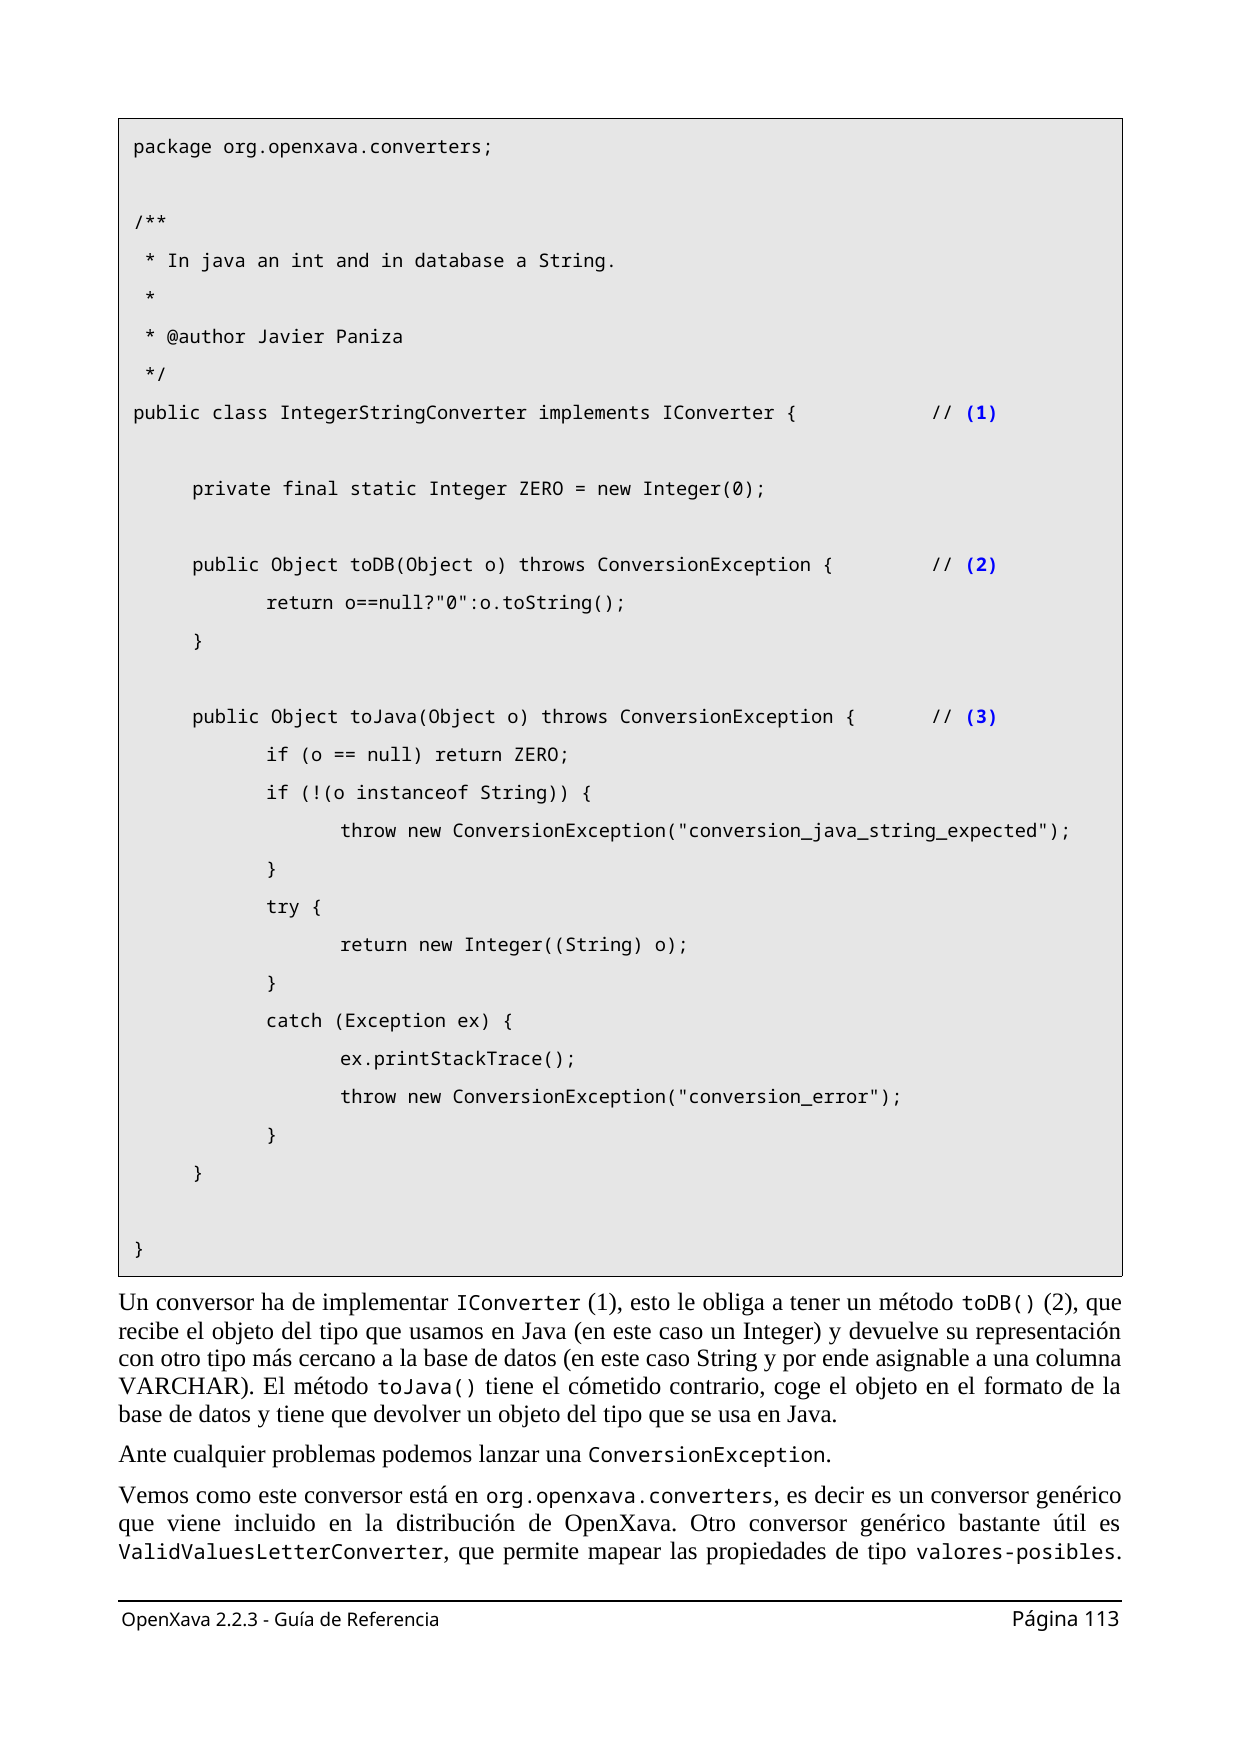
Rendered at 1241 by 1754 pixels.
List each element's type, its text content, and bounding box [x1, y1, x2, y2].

text ex.printStackTrace(); [119, 1031, 1122, 1069]
text package org.openxava.converters; [119, 119, 1122, 156]
text return new Integer((String) o); [119, 917, 1122, 954]
text private final static Integer ZERO = new Integer(0); [119, 460, 1122, 498]
text Un conversor ha de implementar IConverter (1), esto le obliga a tener un método toDB() (2), que recibe el objeto del tipo que usamos en Java (en este caso un Integer) y devuelve su representación con otro tipo más cercano a la base de datos (en este caso String y por ende asignable a una columna VARCHAR). El método toJava() tiene el cómetido contrario, coge el objeto en el formato de la base de datos y tiene que devolver un objeto del tipo que se usa en Java. [118, 1288, 1122, 1428]
text public Object toDB(Object o) throws ConversionException { // (2) [119, 536, 1122, 574]
text public Object toJava(Object o) throws ConversionException { // (3) [119, 688, 1122, 726]
text } [119, 1221, 1122, 1276]
text * In java an int and in database a String. [119, 232, 1122, 270]
text throw new ConversionException("conversion_java_string_expected"); [119, 802, 1122, 841]
text * [119, 270, 1122, 308]
text } [119, 841, 1122, 878]
text return o==null?"0":o.toString(); [119, 574, 1122, 612]
text public class IntegerStringConverter implements IConverter { // (1) [119, 384, 1122, 422]
text if (!(o instanceof String)) { [119, 764, 1122, 802]
text } [119, 1107, 1122, 1145]
text /** [119, 194, 1122, 232]
text Vemos como este conversor está en org.openxava.converters, es decir es un conversor genérico que viene incluido en la distribución de OpenXava. Otro conversor genérico bastante útil es ValidValuesLetterConverter, que permite mapear las propiedades de tipo valores-posibles. [118, 1481, 1122, 1566]
text } [119, 1145, 1122, 1183]
text } [119, 954, 1122, 993]
text } [119, 612, 1122, 650]
text */ [119, 346, 1122, 384]
text try { [119, 878, 1122, 917]
text * @author Javier Paniza [119, 308, 1122, 346]
text Ante cualquier problemas podemos lanzar una ConversionException. [118, 1441, 1122, 1469]
text throw new ConversionException("conversion_error"); [119, 1069, 1122, 1107]
text catch (Exception ex) { [119, 993, 1122, 1031]
text if (o == null) return ZERO; [119, 726, 1122, 764]
